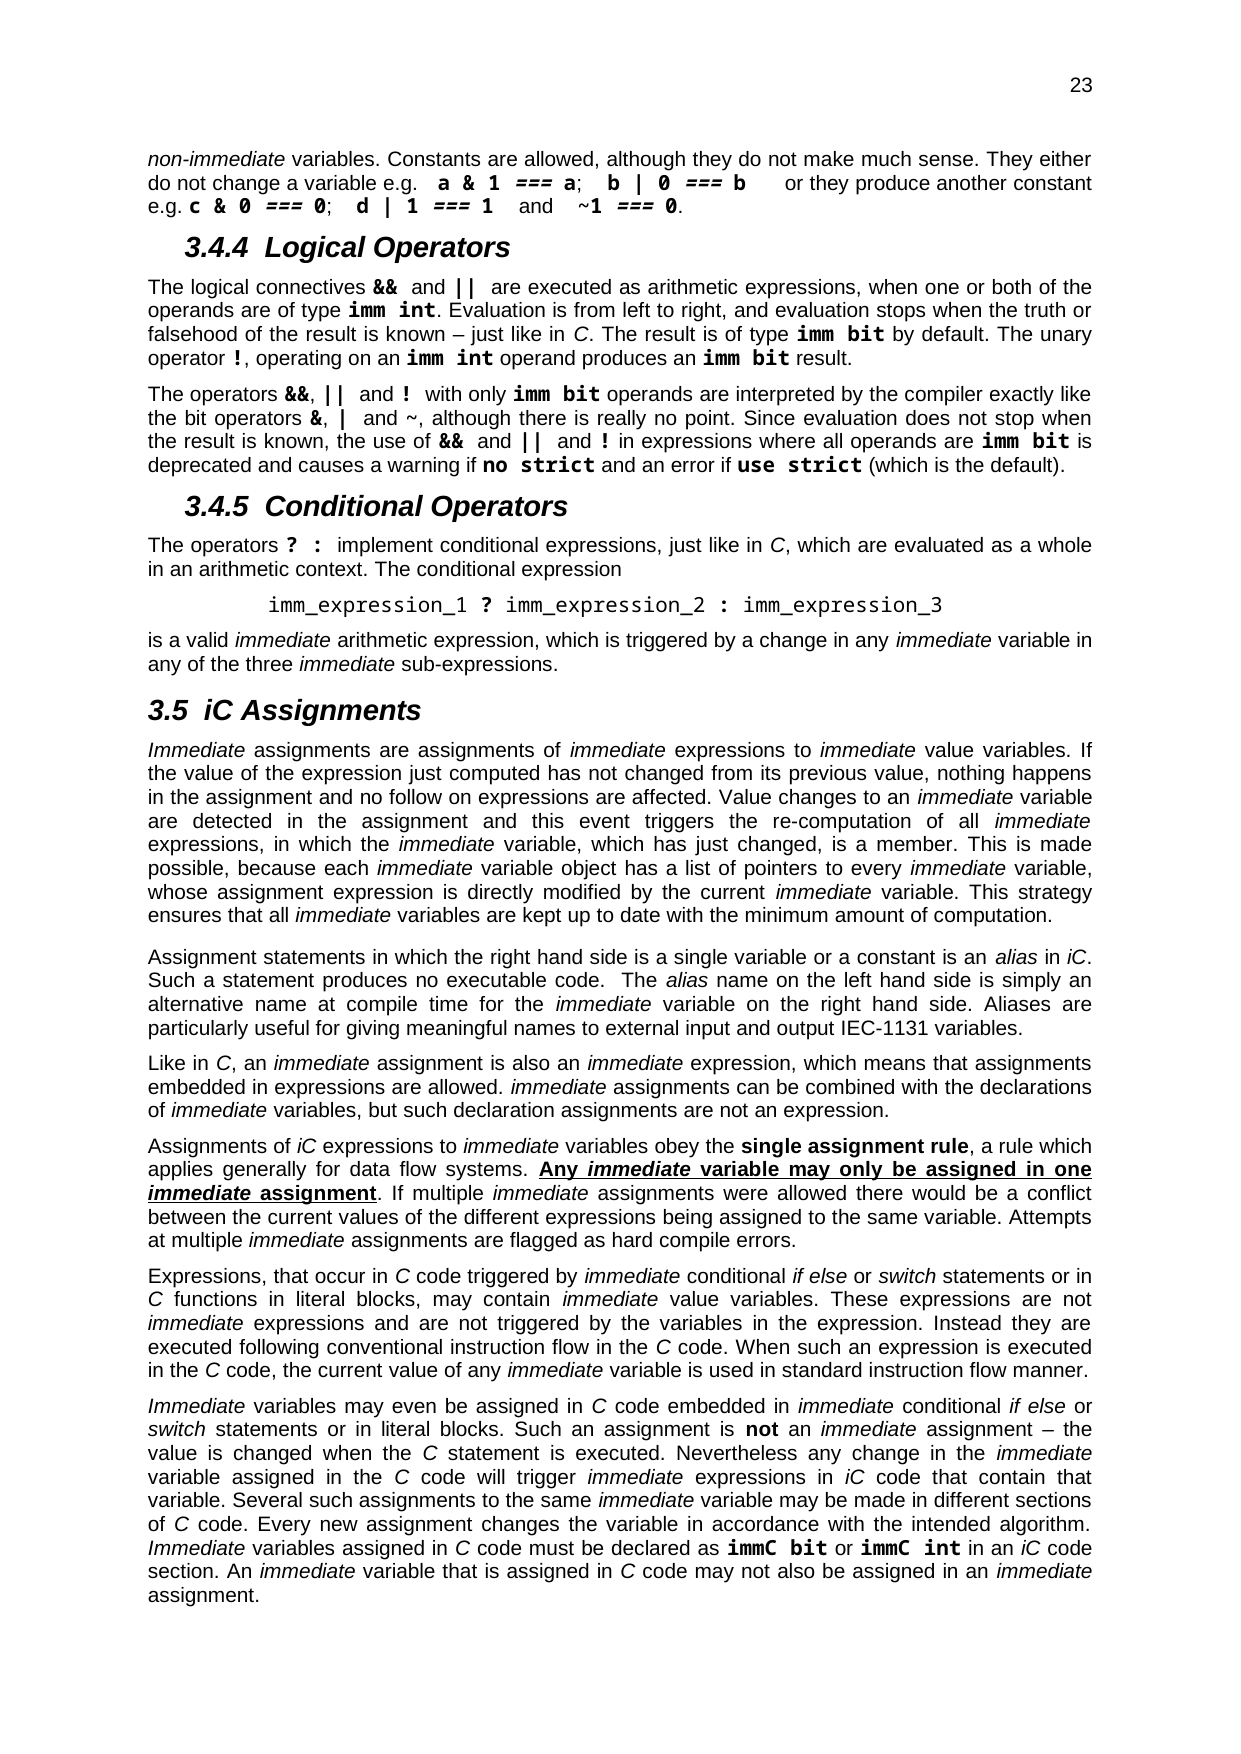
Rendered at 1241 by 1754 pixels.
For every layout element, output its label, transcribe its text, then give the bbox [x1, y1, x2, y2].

subtitle Logical Operators [184, 231, 1092, 264]
text The logical connectives && and || are executed as arithmetic expressions, when one or both of the operands are of type imm int. Evaluation is from left to right, and evaluation stops when the truth or falsehood of the result is known – just like in C. The result is of type imm bit by default. The unary operator !, operating on an imm int operand produces an imm bit result. [148, 275, 1092, 370]
text Assignments of iC expressions to immediate variables obey the single assignment rule, a rule which applies generally for data flow systems. Any immediate variable may only be assigned in one immediate assignment. If multiple immediate assignments were allowed there would be a conflict between the current values of the different expressions being assigned to the same variable. Attempts at multiple immediate assignments are flagged as hard compile errors. [148, 1134, 1092, 1252]
text Like in C, an immediate assignment is also an immediate expression, which means that assignments embedded in expressions are allowed. immediate assignments can be combined with the declarations of immediate variables, but such declaration assignments are not an expression. [148, 1052, 1092, 1122]
subtitle iC Assignments [148, 694, 1092, 727]
subtitle Conditional Operators [184, 489, 1092, 522]
text Immediate assignments are assignments of immediate expressions to immediate value variables. If the value of the expression just computed has not changed from its previous value, nothing happens in the assignment and no follow on expressions are affected. Value changes to an immediate variable are detected in the assignment and this event triggers the re-computation of all immediate expressions, in which the immediate variable, which has just changed, is a member. This is made possible, because each immediate variable object has a list of pointers to every immediate variable, whose assignment expression is directly modified by the current immediate variable. This strategy ensures that all immediate variables are kept up to date with the minimum amount of computation. [148, 738, 1092, 927]
text The operators &&, || and ! with only imm bit operands are interpreted by the compiler exactly like the bit operators &, | and ~, although there is really no point. Since evaluation does not stop when the result is known, the use of && and || and ! in expressions where all operands are imm bit is deprecated and causes a warning if no strict and an error if use strict (which is the default). [148, 382, 1092, 477]
text Expressions, that occur in C code triggered by immediate conditional if else or switch statements or in C functions in literal blocks, may contain immediate value variables. These expressions are not immediate expressions and are not triggered by the variables in the expression. Instead they are executed following conventional instruction flow in the C code. When such an expression is executed in the C code, the current value of any immediate variable is used in standard instruction flow manner. [148, 1264, 1092, 1382]
text is a valid immediate arithmetic expression, which is triggered by a change in any immediate variable in any of the three immediate sub-expressions. [148, 629, 1092, 676]
text imm_expression_1 ? imm_expression_2 : imm_expression_3 [268, 594, 1092, 617]
text Immediate variables may even be assigned in C code embedded in immediate conditional if else or switch statements or in literal blocks. Such an assignment is not an immediate assignment – the value is changed when the C statement is executed. Nevertheless any change in the immediate variable assigned in the C code will trigger immediate expressions in iC code that contain that variable. Several such assignments to the same immediate variable may be made in different sections of C code. Every new assignment changes the variable in accordance with the intended algorithm. Immediate variables assigned in C code must be declared as immC bit or immC int in an iC code section. An immediate variable that is assigned in C code may not also be assigned in an immediate assignment. [148, 1394, 1092, 1607]
text non-immediate variables. Constants are allowed, although they do not make much sense. They either do not change a variable e.g. a & 1 === a; b | 0 === b or they produce another constant e.g. c & 0 === 0; d | 1 === 1 and ~1 === 0. [148, 148, 1092, 219]
text The operators ? : implement conditional expressions, just like in C, which are evaluated as a whole in an arithmetic context. The conditional expression [148, 534, 1092, 581]
text Assignment statements in which the right hand side is a single variable or a constant is an alias in iC. Such a statement produces no executable code. The alias name on the left hand side is simply an alternative name at compile time for the immediate variable on the right hand side. Aliases are particularly useful for giving meaningful names to external input and output IEC-1131 variables. [148, 945, 1092, 1040]
